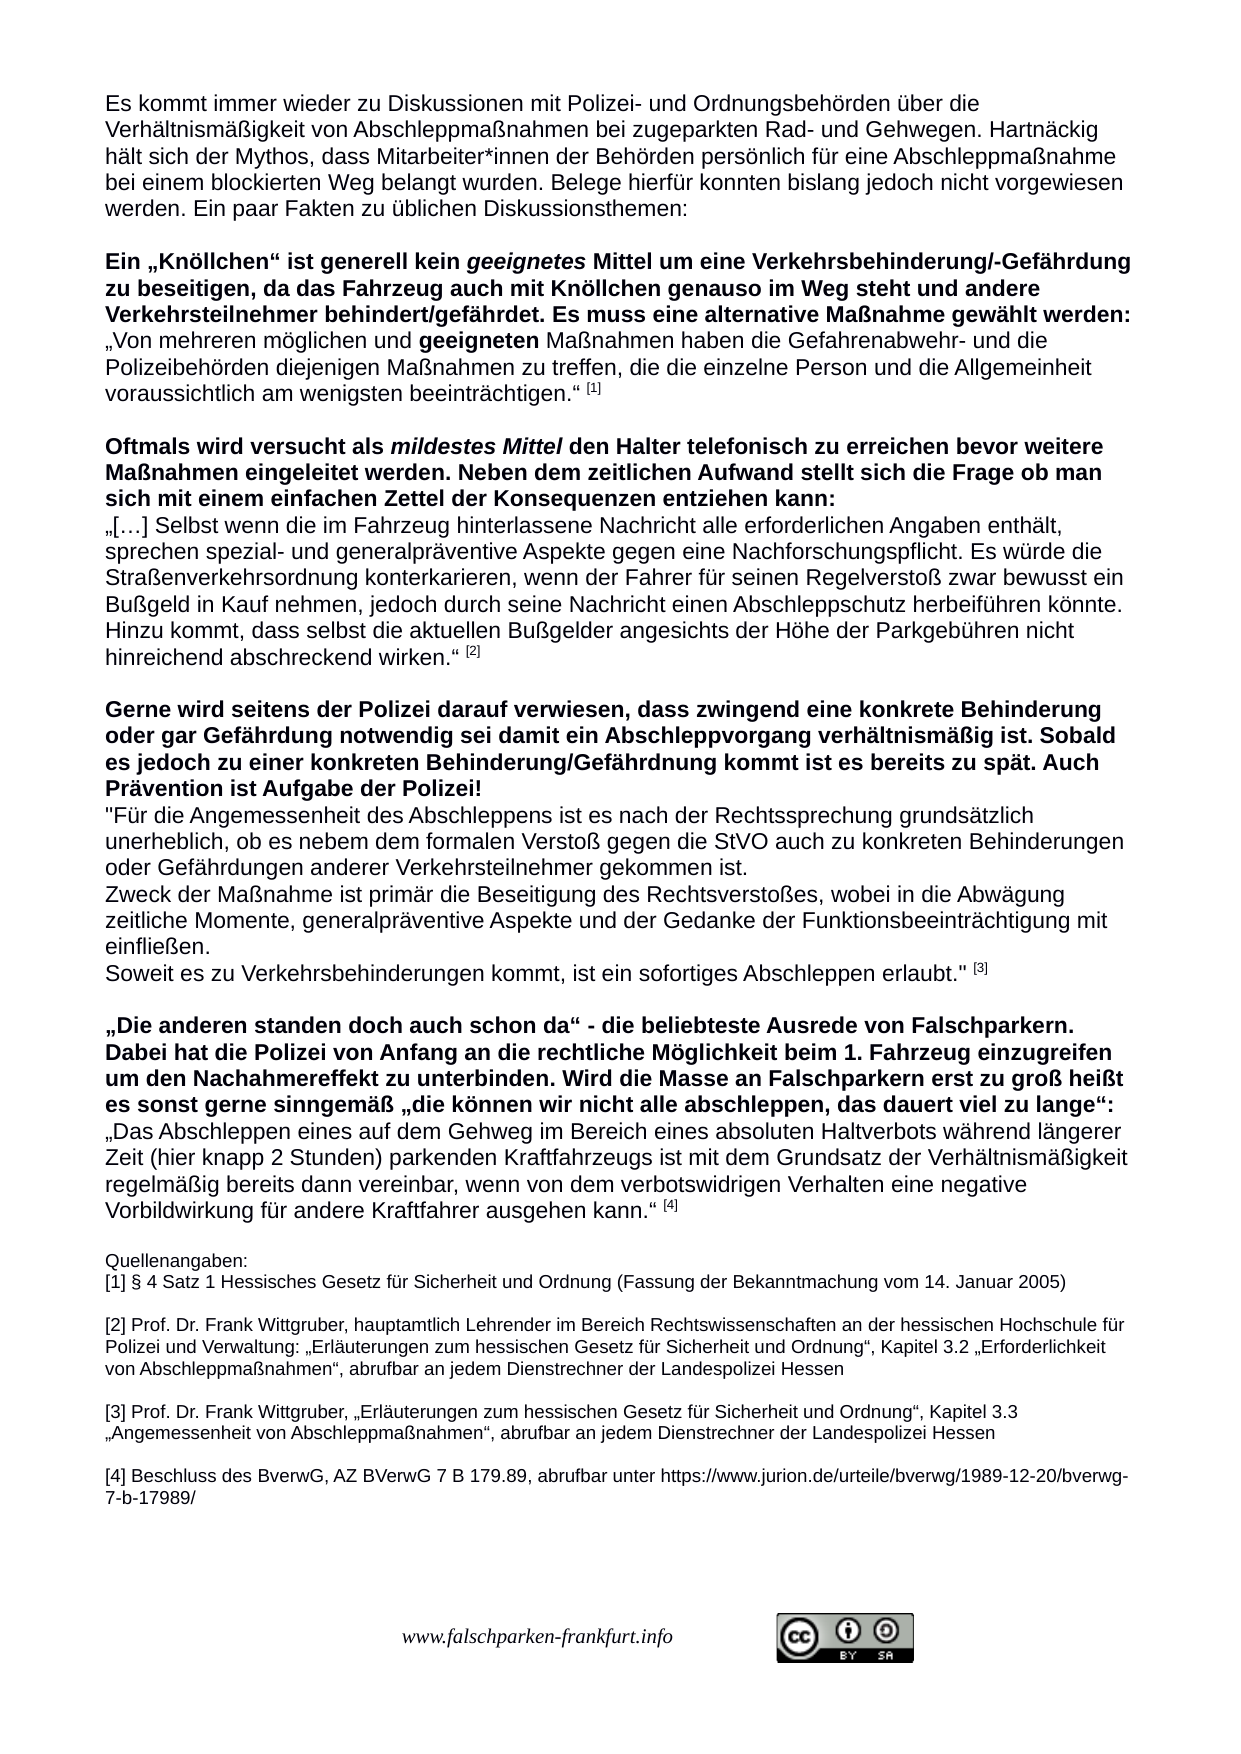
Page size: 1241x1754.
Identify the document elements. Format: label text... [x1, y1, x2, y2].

text [1] § 4 Satz 1 Hessisches Gesetz für Sicherheit und Ordnung (Fassung der Bekanntmachung vom 14. Januar 2005) [105, 1271, 1136, 1293]
picture [776, 1613, 914, 1663]
text Soweit es zu Verkehrsbehinderungen kommt, ist ein sofortiges Abschleppen erlaubt." [3] [105, 960, 1136, 986]
text „Die anderen standen doch auch schon da“ - die beliebteste Ausrede von Falschparkern. Dabei hat die Polizei von Anfang an die rechtliche Möglichkeit beim 1. Fahrzeug einzugreifen um den Nachahmereffekt zu unterbinden. Wird die Masse an Falschparkern erst zu groß heißt es sonst gerne sinngemäß „die können wir nicht alle abschleppen, das dauert viel zu lange“: [105, 1012, 1136, 1118]
text [4] Beschluss des BverwG, AZ BVerwG 7 B 179.89, abrufbar unter https://www.jurion.de/urteile/bverwg/1989-12-20/bverwg-7-b-17989/ [105, 1465, 1136, 1508]
text „[…] Selbst wenn die im Fahrzeug hinterlassene Nachricht alle erforderlichen Angaben enthält, sprechen spezial- und generalpräventive Aspekte gegen eine Nachforschungspflicht. Es würde die Straßenverkehrsordnung konterkarieren, wenn der Fahrer für seinen Regelverstoß zwar bewusst ein Bußgeld in Kauf nehmen, jedoch durch seine Nachricht einen Abschleppschutz herbeiführen könnte. Hinzu kommt, dass selbst die aktuellen Bußgelder angesichts der Höhe der Parkgebühren nicht hinreichend abschreckend wirken.“ [2] [105, 512, 1136, 670]
text Ein „Knöllchen“ ist generell kein geeignetes Mittel um eine Verkehrsbehinderung/-Gefährdung zu beseitigen, da das Fahrzeug auch mit Knöllchen genauso im Weg steht und andere Verkehrsteilnehmer behindert/gefährdet. Es muss eine alternative Maßnahme gewählt werden: [105, 248, 1136, 327]
text Quellenangaben: [105, 1249, 1136, 1271]
text „Das Abschleppen eines auf dem Gehweg im Bereich eines absoluten Haltverbots während längerer Zeit (hier knapp 2 Stunden) parkenden Kraftfahrzeugs ist mit dem Grundsatz der Verhältnismäßigkeit regelmäßig bereits dann vereinbar, wenn von dem verbotswidrigen Verhalten eine negative Vorbildwirkung für andere Kraftfahrer ausgehen kann.“ [4] [105, 1118, 1136, 1223]
text Es kommt immer wieder zu Diskussionen mit Polizei- und Ordnungsbehörden über die Verhältnismäßigkeit von Abschleppmaßnahmen bei zugeparkten Rad- und Gehwegen. Hartnäckig hält sich der Mythos, dass Mitarbeiter*innen der Behörden persönlich für eine Abschleppmaßnahme bei einem blockierten Weg belangt wurden. Belege hierfür konnten bislang jedoch nicht vorgewiesen werden. Ein paar Fakten zu üblichen Diskussionsthemen: [105, 90, 1136, 222]
text „Von mehreren möglichen und geeigneten Maßnahmen haben die Gefahrenabwehr- und die Polizeibehörden diejenigen Maßnahmen zu treffen, die die einzelne Person und die Allgemeinheit voraussichtlich am wenigsten beeinträchtigen.“ [1] [105, 327, 1136, 406]
text Gerne wird seitens der Polizei darauf verwiesen, dass zwingend eine konkrete Behinderung oder gar Gefährdung notwendig sei damit ein Abschleppvorgang verhältnismäßig ist. Sobald es jedoch zu einer konkreten Behinderung/Gefährdnung kommt ist es bereits zu spät. Auch Prävention ist Aufgabe der Polizei! [105, 696, 1136, 802]
text [3] Prof. Dr. Frank Wittgruber, „Erläuterungen zum hessischen Gesetz für Sicherheit und Ordnung“, Kapitel 3.3 „Angemessenheit von Abschleppmaßnahmen“, abrufbar an jedem Dienstrechner der Landespolizei Hessen [105, 1401, 1136, 1444]
text Zweck der Maßnahme ist primär die Beseitigung des Rechtsverstoßes, wobei in die Abwägung zeitliche Momente, generalpräventive Aspekte und der Gedanke der Funktionsbeeinträchtigung mit einfließen. [105, 881, 1136, 960]
text Oftmals wird versucht als mildestes Mittel den Halter telefonisch zu erreichen bevor weitere Maßnahmen eingeleitet werden. Neben dem zeitlichen Aufwand stellt sich die Frage ob man sich mit einem einfachen Zettel der Konsequenzen entziehen kann: [105, 433, 1136, 512]
text "Für die Angemessenheit des Abschleppens ist es nach der Rechtssprechung grundsätzlich unerheblich, ob es nebem dem formalen Verstoß gegen die StVO auch zu konkreten Behinderungen oder Gefährdungen anderer Verkehrsteilnehmer gekommen ist. [105, 802, 1136, 881]
text [2] Prof. Dr. Frank Wittgruber, hauptamtlich Lehrender im Bereich Rechtswissenschaften an der hessischen Hochschule für Polizei und Verwaltung: „Erläuterungen zum hessischen Gesetz für Sicherheit und Ordnung“, Kapitel 3.2 „Erforderlichkeit von Abschleppmaßnahmen“, abrufbar an jedem Dienstrechner der Landespolizei Hessen [105, 1314, 1136, 1379]
